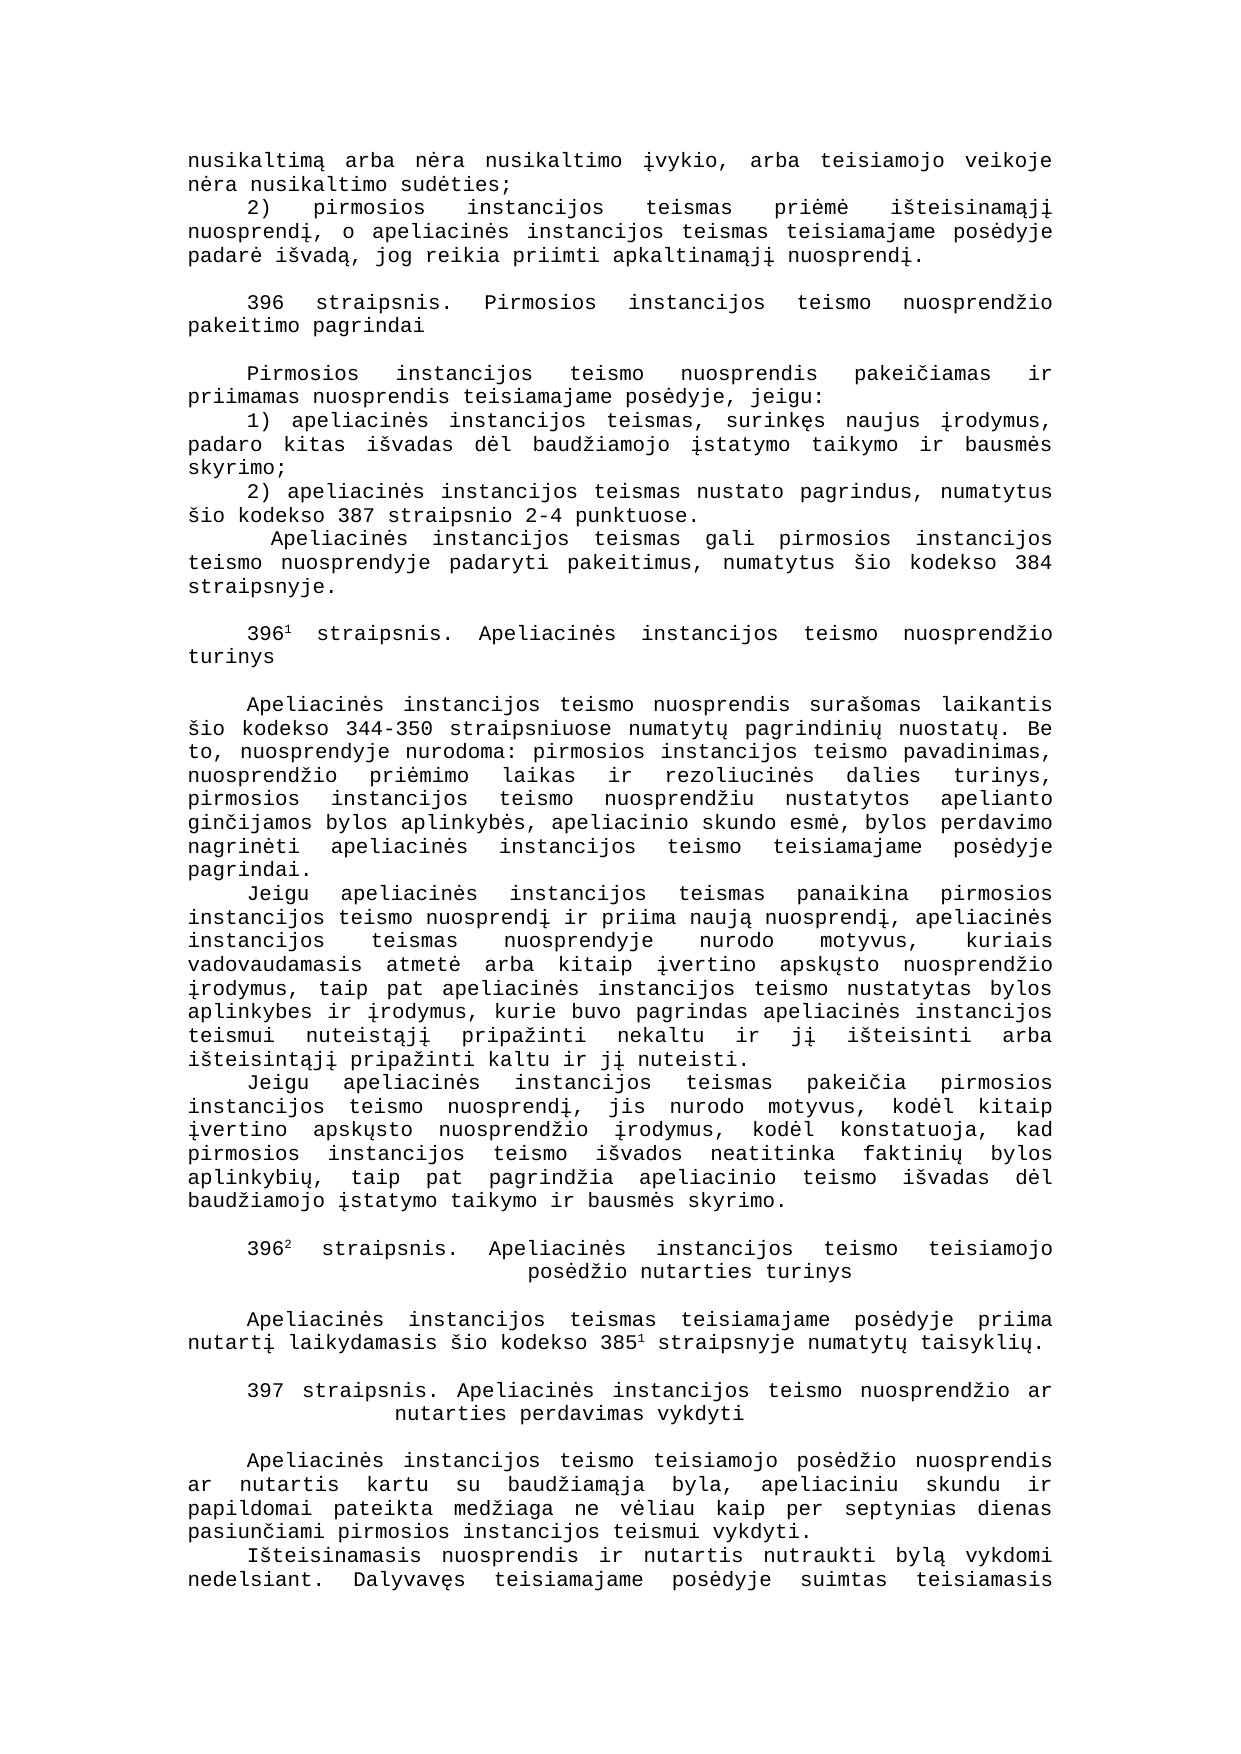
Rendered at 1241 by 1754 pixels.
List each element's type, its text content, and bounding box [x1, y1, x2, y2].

text Išteisinamasis nuosprendis ir nutartis nutraukti bylą vykdomi nedelsiant. Dalyvavęs teisiamajame posėdyje suimtas teisiamasis [187, 1545, 1053, 1592]
text Pirmosios instancijos teismo nuosprendis pakeičiamas ir priimamas nuosprendis teisiamajame posėdyje, jeigu: [187, 363, 1053, 410]
text 2) apeliacinės instancijos teismas nustato pagrindus, numatytus šio kodekso 387 straipsnio 2-4 punktuose. [187, 481, 1053, 528]
text Jeigu apeliacinės instancijos teismas pakeičia pirmosios instancijos teismo nuosprendį, jis nurodo motyvus, kodėl kitaip įvertino apskųsto nuosprendžio įrodymus, kodėl konstatuoja, kad pirmosios instancijos teismo išvados neatitinka faktinių bylos aplinkybių, taip pat pagrindžia apeliacinio teismo išvadas dėl baudžiamojo įstatymo taikymo ir bausmės skyrimo. [187, 1072, 1053, 1214]
text 3962 straipsnis. Apeliacinės instancijos teismo teisiamojo posėdžio nutarties turinys [247, 1238, 1053, 1285]
text Apeliacinės instancijos teismas teisiamajame posėdyje priima nutartį laikydamasis šio kodekso 3851 straipsnyje numatytų taisyklių. [187, 1309, 1053, 1356]
text 397 straipsnis. Apeliacinės instancijos teismo nuosprendžio ar nutarties perdavimas vykdyti [247, 1379, 1053, 1427]
text 2) pirmosios instancijos teismas priėmė išteisinamąjį nuosprendį, o apeliacinės instancijos teismas teisiamajame posėdyje padarė išvadą, jog reikia priimti apkaltinamąjį nuosprendį. [187, 197, 1053, 268]
text Apeliacinės instancijos teismo teisiamojo posėdžio nuosprendis ar nutartis kartu su baudžiamąja byla, apeliaciniu skundu ir papildomai pateikta medžiaga ne vėliau kaip per septynias dienas pasiunčiami pirmosios instancijos teismui vykdyti. [187, 1451, 1053, 1545]
text Apeliacinės instancijos teismo nuosprendis surašomas laikantis šio kodekso 344-350 straipsniuose numatytų pagrindinių nuostatų. Be to, nuosprendyje nurodoma: pirmosios instancijos teismo pavadinimas, nuosprendžio priėmimo laikas ir rezoliucinės dalies turinys, pirmosios instancijos teismo nuosprendžiu nustatytos apelianto ginčijamos bylos aplinkybės, apeliacinio skundo esmė, bylos perdavimo nagrinėti apeliacinės instancijos teismo teisiamajame posėdyje pagrindai. [187, 694, 1053, 883]
text nusikaltimą arba nėra nusikaltimo įvykio, arba teisiamojo veikoje nėra nusikaltimo sudėties; [187, 150, 1053, 197]
text Apeliacinės instancijos teismas gali pirmosios instancijos teismo nuosprendyje padaryti pakeitimus, numatytus šio kodekso 384 straipsnyje. [187, 528, 1053, 599]
text 3961 straipsnis. Apeliacinės instancijos teismo nuosprendžio turinys [187, 623, 1053, 670]
text 1) apeliacinės instancijos teismas, surinkęs naujus įrodymus, padaro kitas išvadas dėl baudžiamojo įstatymo taikymo ir bausmės skyrimo; [187, 410, 1053, 481]
text Jeigu apeliacinės instancijos teismas panaikina pirmosios instancijos teismo nuosprendį ir priima naują nuosprendį, apeliacinės instancijos teismas nuosprendyje nurodo motyvus, kuriais vadovaudamasis atmetė arba kitaip įvertino apskųsto nuosprendžio įrodymus, taip pat apeliacinės instancijos teismo nustatytas bylos aplinkybes ir įrodymus, kurie buvo pagrindas apeliacinės instancijos teismui nuteistąjį pripažinti nekaltu ir jį išteisinti arba išteisintąjį pripažinti kaltu ir jį nuteisti. [187, 883, 1053, 1072]
text 396 straipsnis. Pirmosios instancijos teismo nuosprendžio pakeitimo pagrindai [187, 292, 1053, 339]
